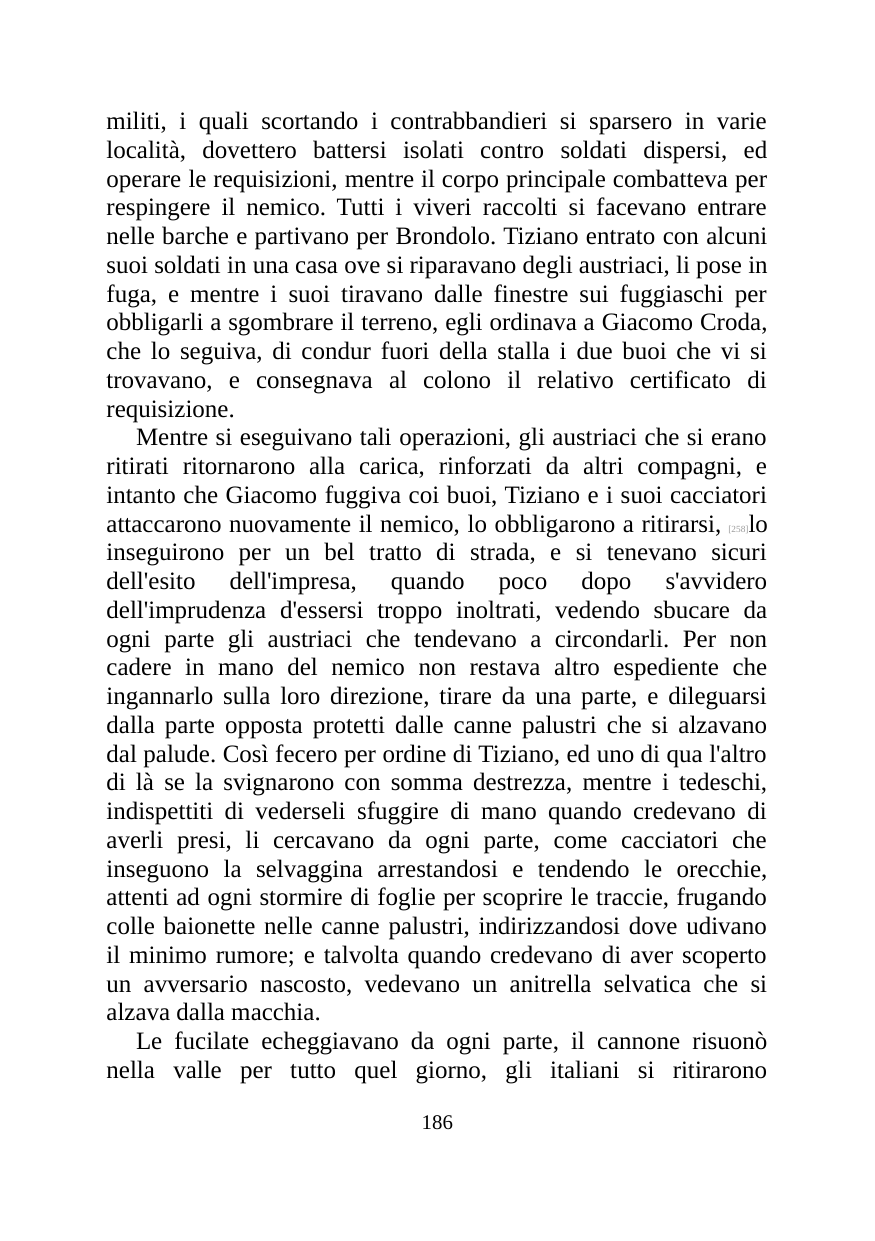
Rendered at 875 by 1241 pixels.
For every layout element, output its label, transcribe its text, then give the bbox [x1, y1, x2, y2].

text Le fucilate echeggiavano da ogni parte, il cannone risuonò nella valle per tutto quel giorno, gli italiani si ritirarono [106, 1026, 768, 1084]
text militi, i quali scortando i contrabbandieri si sparsero in varie località, dovettero battersi isolati contro soldati dispersi, ed operare le requisizioni, mentre il corpo principale combatteva per respingere il nemico. Tutti i viveri raccolti si facevano entrare nelle barche e partivano per Brondolo. Tiziano entrato con alcuni suoi soldati in una casa ove si riparavano degli austriaci, li pose in fuga, e mentre i suoi tiravano dalle finestre sui fuggiaschi per obbligarli a sgombrare il terreno, egli ordinava a Giacomo Croda, che lo seguiva, di condur fuori della stalla i due buoi che vi si trovavano, e consegnava al colono il relativo certificato di requisizione. [106, 106, 768, 422]
text Mentre si eseguivano tali operazioni, gli austriaci che si erano ritirati ritornarono alla carica, rinforzati da altri compagni, e intanto che Giacomo fuggiva coi buoi, Tiziano e i suoi cacciatori attaccarono nuovamente il nemico, lo obbligarono a ritirarsi, [258]lo inseguirono per un bel tratto di strada, e si tenevano sicuri dell'esito dell'impresa, quando poco dopo s'avvidero dell'imprudenza d'essersi troppo inoltrati, vedendo sbucare da ogni parte gli austriaci che tendevano a circondarli. Per non cadere in mano del nemico non restava altro espediente che ingannarlo sulla loro direzione, tirare da una parte, e dileguarsi dalla parte opposta protetti dalle canne palustri che si alzavano dal palude. Così fecero per ordine di Tiziano, ed uno di qua l'altro di là se la svignarono con somma destrezza, mentre i tedeschi, indispettiti di vederseli sfuggire di mano quando credevano di averli presi, li cercavano da ogni parte, come cacciatori che inseguono la selvaggina arrestandosi e tendendo le orecchie, attenti ad ogni stormire di foglie per scoprire le traccie, frugando colle baionette nelle canne palustri, indirizzandosi dove udivano il minimo rumore; e talvolta quando credevano di aver scoperto un avversario nascosto, vedevano un anitrella selvatica che si alzava dalla macchia. [106, 422, 768, 1026]
